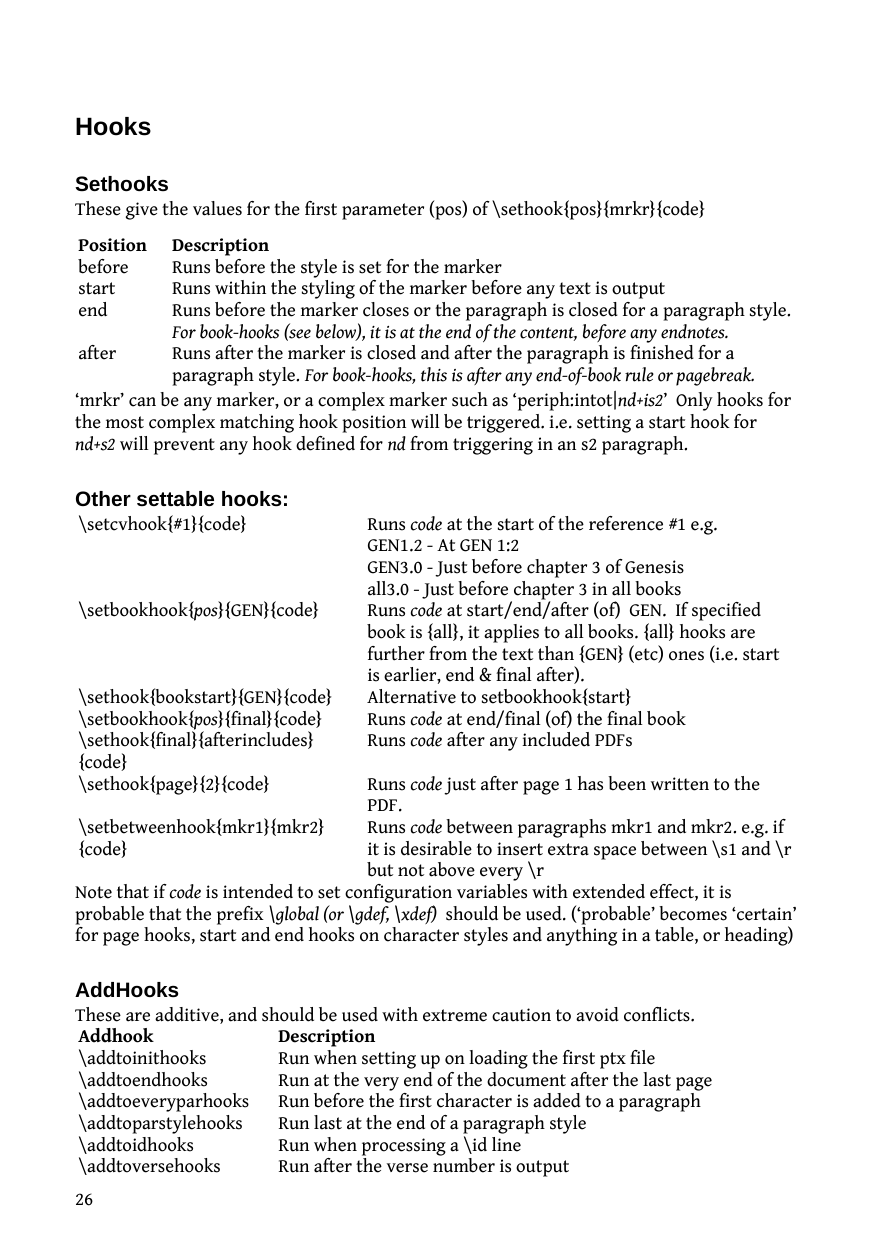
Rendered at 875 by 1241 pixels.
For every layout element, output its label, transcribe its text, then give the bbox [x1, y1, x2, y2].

table_cell \setbookhook{pos}{final}{code} [75, 709, 364, 730]
table_cell Runs code just after page 1 has been written to the PDF. [364, 774, 796, 817]
subtitle Sethooks [75, 172, 799, 196]
table_cell start [75, 279, 169, 300]
table_cell Runs code at end/final (of) the final book [364, 709, 796, 730]
text These give the values for the first parameter (pos) of \sethook{pos}{mrkr}{code} [75, 199, 799, 221]
table_header Position [75, 235, 169, 257]
table_header Runs code at the start of the reference #1 e.g. GEN1.2 - At GEN 1:2 GEN3.0 - Just before chapter 3 of Genesis all3.0 - Just before chapter 3 in all books [364, 514, 796, 600]
table_cell end [75, 300, 169, 343]
table_cell Run before the first character is added to a paragraph [275, 1092, 796, 1113]
table_cell \addtoversehooks [75, 1157, 275, 1178]
table_cell Runs before the style is set for the marker [169, 257, 807, 278]
table_header Description [275, 1027, 796, 1048]
table_cell Runs code after any included PDFs [364, 730, 796, 773]
table_cell Runs code between paragraphs mkr1 and mkr2. e.g. if it is desirable to insert extra space between \s1 and \r but not above every \r [364, 817, 796, 882]
text Note that if code is intended to set configuration variables with extended effect, it is probable that the prefix \global (or \gdef, \xdef) should be used. (‘probable’ becomes ‘certain’ for page hooks, start and end hooks on character styles and anything in a table, or heading) [75, 882, 799, 947]
text These are additive, and should be used with extreme caution to avoid conflicts. [75, 1005, 799, 1027]
table_cell Run when processing a \id line [275, 1135, 796, 1157]
table_cell Alternative to setbookhook{start} [364, 687, 796, 708]
table_cell \setbetweenhook{mkr1}{mkr2}{code} [75, 817, 364, 882]
table_cell Runs before the marker closes or the paragraph is closed for a paragraph style. For book-hooks (see below), it is at the end of the content, before any endnotes. [169, 300, 807, 343]
table_cell after [75, 344, 169, 391]
table_cell Run when setting up on loading the first ptx file [275, 1048, 796, 1070]
table_cell Run at the very end of the document after the last page [275, 1070, 796, 1092]
table_cell \addtoeveryparhooks [75, 1092, 275, 1113]
table_cell \sethook{final}{afterincludes}{code} [75, 730, 364, 773]
table_cell \addtoparstylehooks [75, 1113, 275, 1135]
table_cell Runs after the marker is closed and after the paragraph is finished for a paragraph style. For book-hooks, this is after any end-of-book rule or pagebreak. [169, 344, 807, 391]
table_cell \sethook{bookstart}{GEN}{code} [75, 687, 364, 708]
table_header Addhook [75, 1027, 275, 1048]
table_cell \sethook{page}{2}{code} [75, 774, 364, 817]
subtitle Other settable hooks: [75, 486, 799, 510]
table_cell Run last at the end of a paragraph style [275, 1113, 796, 1135]
table_cell \addtoinithooks [75, 1048, 275, 1070]
table_header \setcvhook{#1}{code} [75, 514, 364, 600]
subtitle Hooks [75, 112, 799, 141]
table_cell Runs within the styling of the marker before any text is output [169, 279, 807, 300]
text ‘mrkr’ can be any marker, or a complex marker such as ‘periph:intot|nd+is2’ Only hooks for the most complex matching hook position will be triggered. i.e. setting a start hook for nd+s2 will prevent any hook defined for nd from triggering in an s2 paragraph. [75, 391, 799, 456]
table_cell Runs code at start/end/after (of) GEN. If specified book is {all}, it applies to all books. {all} hooks are further from the text than {GEN} (etc) ones (i.e. start is earlier, end & final after). [364, 600, 796, 687]
table_cell \addtoendhooks [75, 1070, 275, 1092]
subtitle AddHooks [75, 978, 799, 1002]
table_cell Run after the verse number is output [275, 1157, 796, 1178]
table_cell \setbookhook{pos}{GEN}{code} [75, 600, 364, 687]
table_cell \addtoidhooks [75, 1135, 275, 1157]
table_cell before [75, 257, 169, 278]
table_header Description [169, 235, 807, 257]
